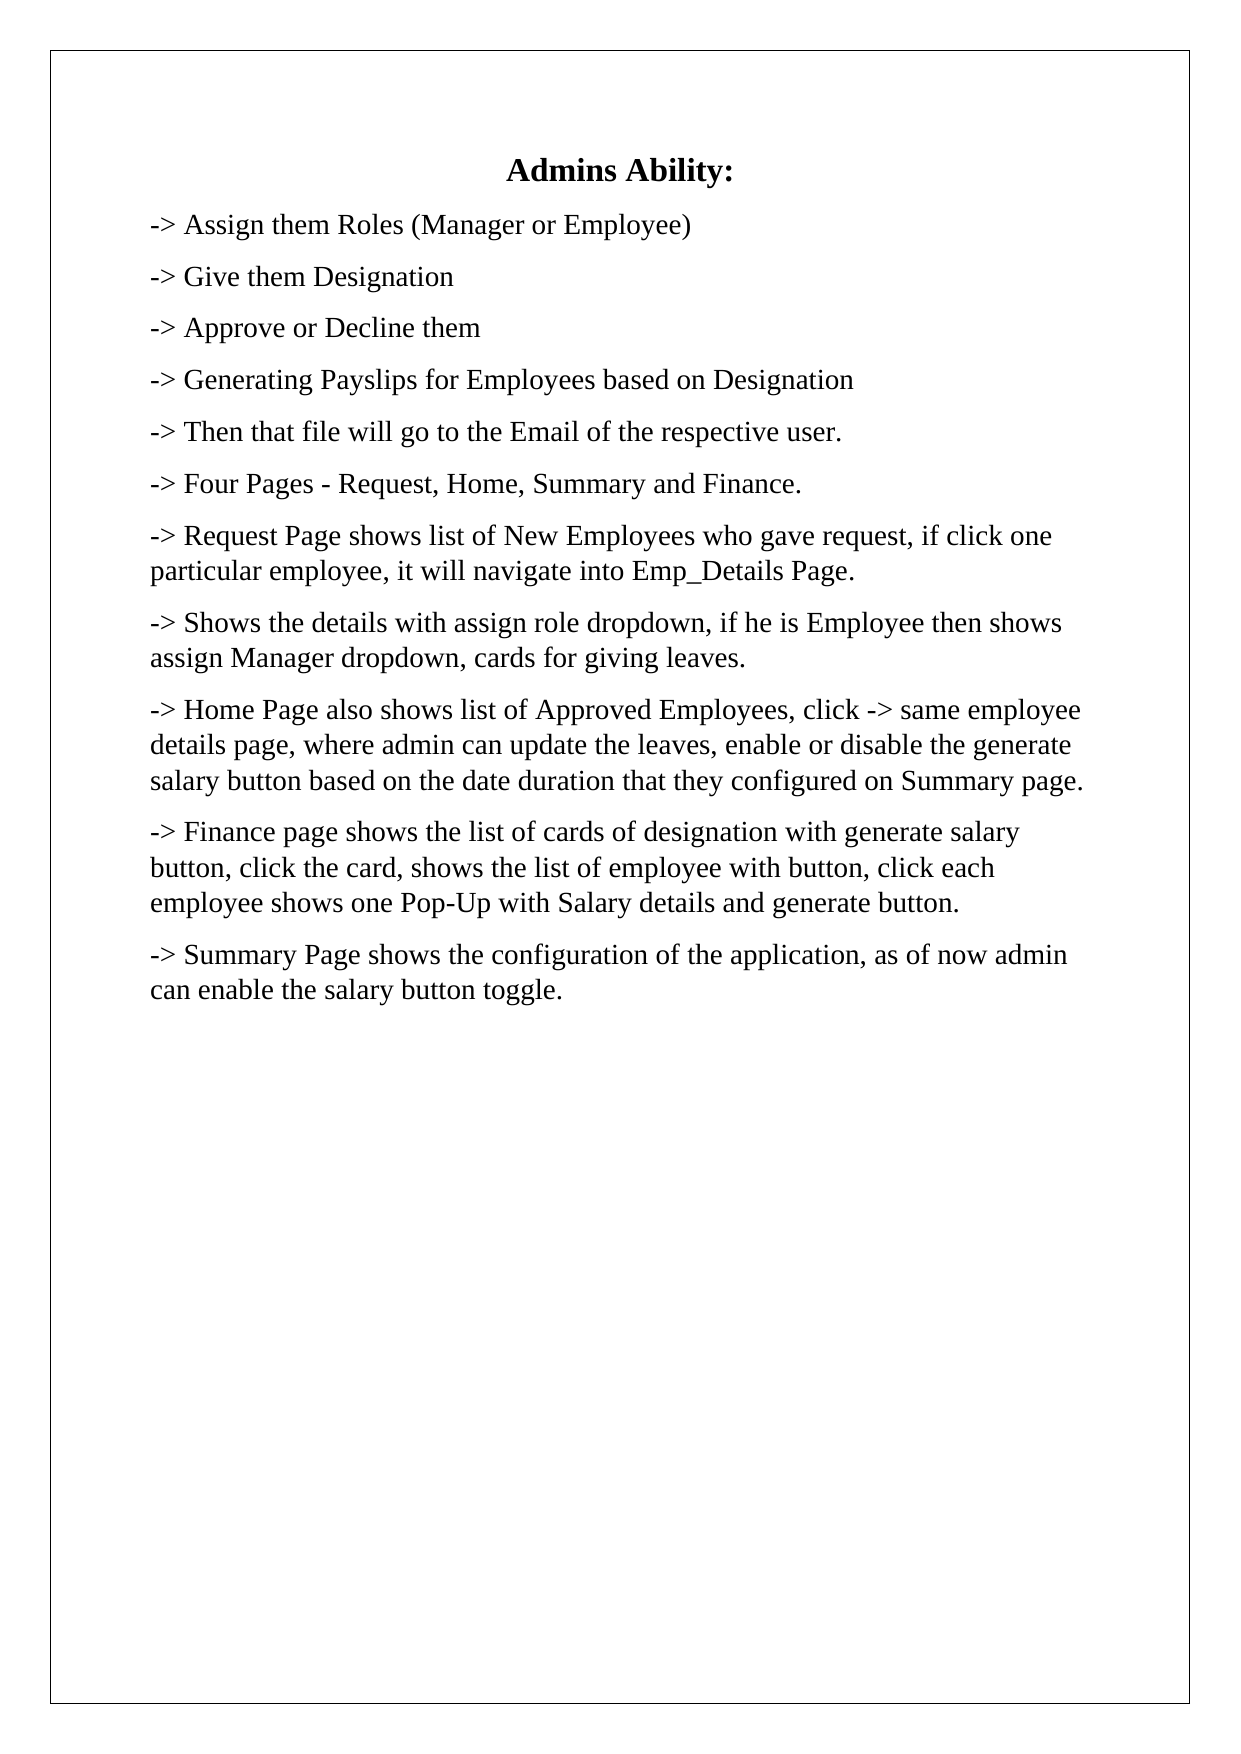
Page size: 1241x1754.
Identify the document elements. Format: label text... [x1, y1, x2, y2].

text -> Approve or Decline them [150, 311, 1090, 344]
text -> Then that file will go to the Email of the respective user. [150, 414, 1090, 448]
text -> Request Page shows list of New Employees who gave request, if click one particular employee, it will navigate into Emp_Details Page. [150, 518, 1090, 587]
text -> Four Pages - Request, Home, Summary and Finance. [150, 466, 1090, 500]
text -> Finance page shows the list of cards of designation with generate salary button, click the card, shows the list of employee with button, click each employee shows one Pop-Up with Salary details and generate button. [150, 814, 1090, 918]
text -> Summary Page shows the configuration of the application, as of now admin can enable the salary button toggle. [150, 937, 1090, 1006]
text Admins Ability: [150, 150, 1090, 188]
text -> Give them Designation [150, 259, 1090, 292]
text -> Home Page also shows list of Approved Employees, click -> same employee details page, where admin can update the leaves, enable or disable the generate salary button based on the date duration that they configured on Summary page. [150, 692, 1090, 796]
text -> Generating Payslips for Employees based on Designation [150, 362, 1090, 396]
text -> Shows the details with assign role dropdown, if he is Employee then shows assign Manager dropdown, cards for giving leaves. [150, 605, 1090, 674]
text -> Assign them Roles (Manager or Employee) [150, 207, 1090, 240]
